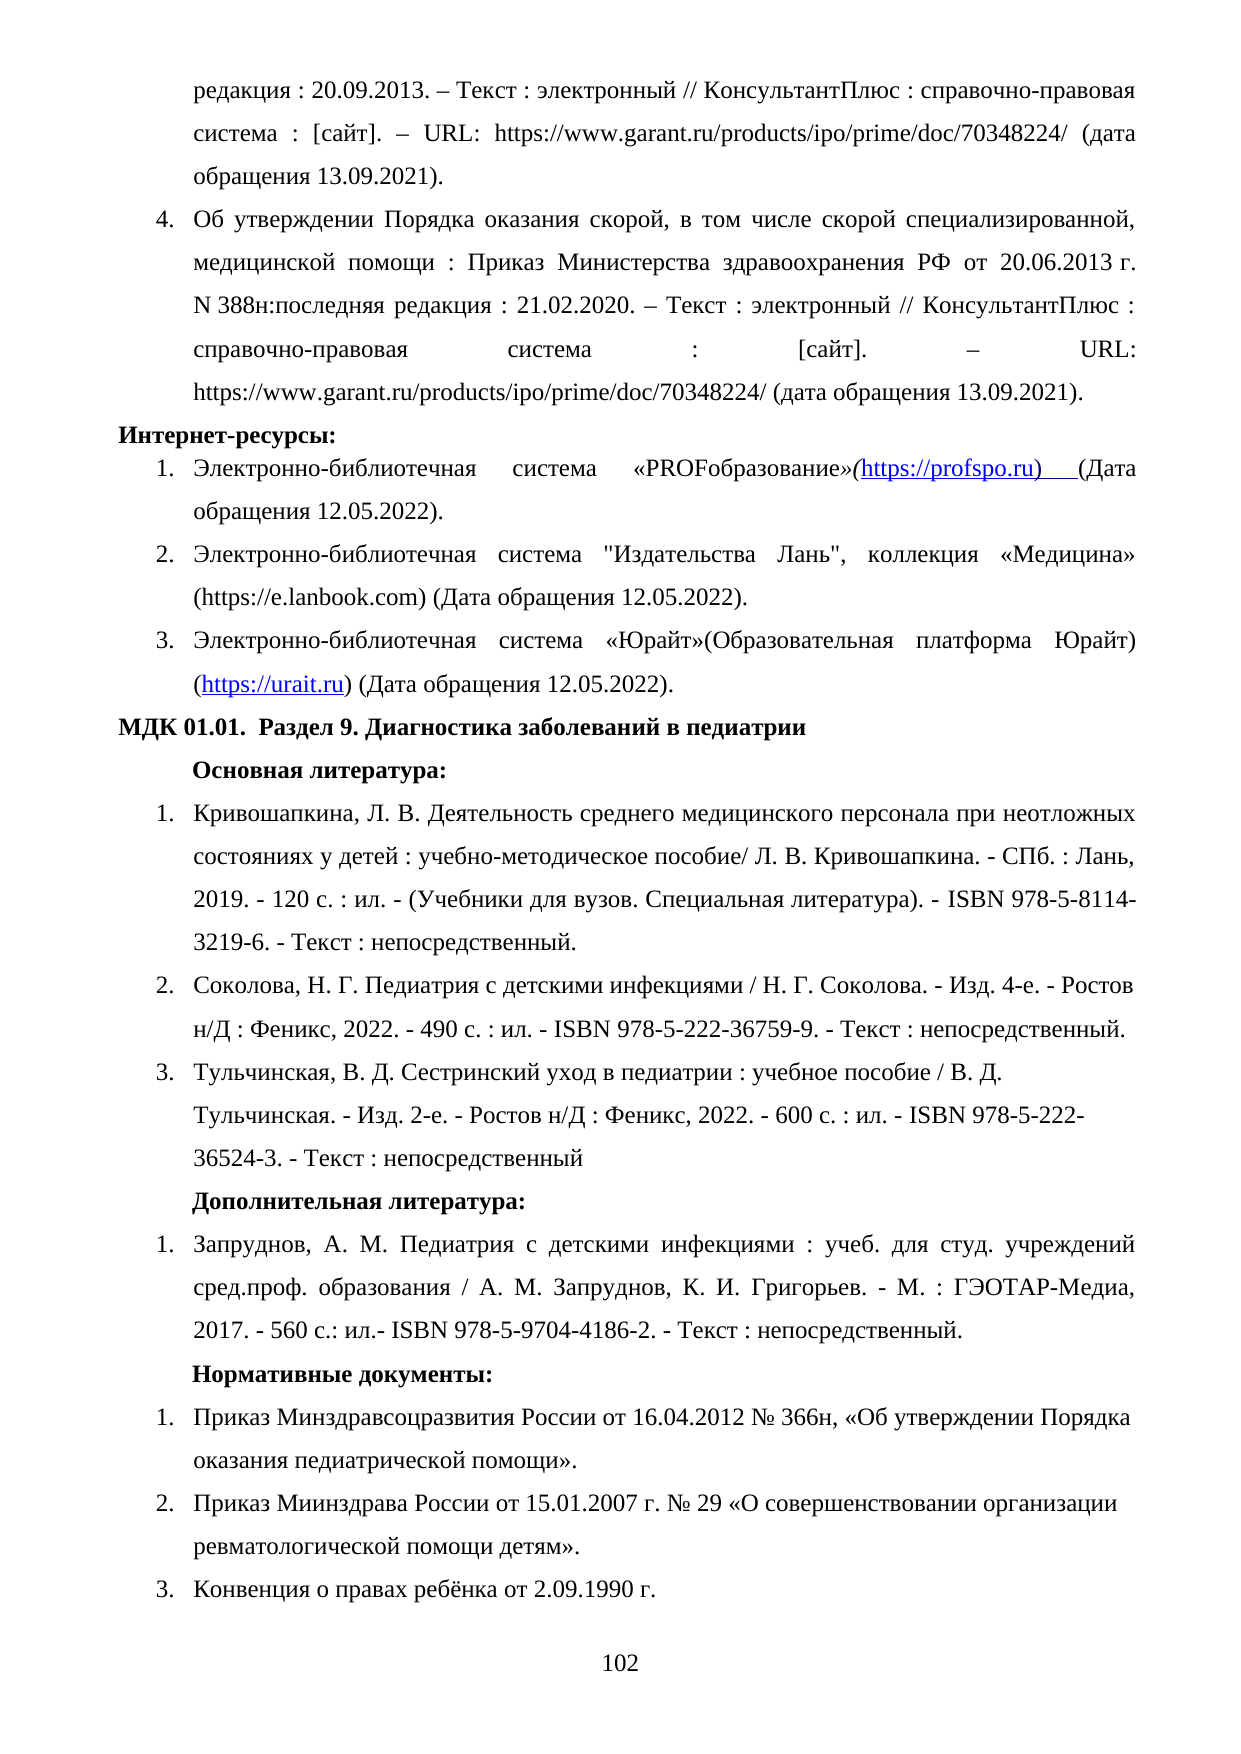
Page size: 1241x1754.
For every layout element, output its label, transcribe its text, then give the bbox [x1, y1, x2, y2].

list Приказ Миинздрава России от 15.01.2007 г. № 29 «О совершенствовании организации ревматологической помощи детям». [156, 1488, 1136, 1560]
text Дополнительная литература: [118, 1186, 1136, 1215]
text Основная литература: [118, 755, 1136, 784]
list Запруднов, А. М. Педиатрия с детскими инфекциями : учеб. для студ. учреждений сред.проф. образования / А. М. Запруднов, К. И. Григорьев. - М. : ГЭОТАР-Медиа, 2017. - 560 с.: ил.- ISBN 978-5-9704-4186-2. - Текст : непосредственный. [156, 1229, 1136, 1344]
list Приказ Минздравсоцразвития России от 16.04.2012 № 366н, «Об утверждении Порядка оказания педиатрической помощи». [156, 1402, 1136, 1474]
list Электронно-библиотечная система «PROFобразование»(https://profspo.ru) (Дата обращения 12.05.2022). [156, 453, 1136, 525]
list Тульчинская, В. Д. Сестринский уход в педиатрии : учебное пособие / В. Д. Тульчинская. - Изд. 2-е. - Ростов н/Д : Феникс, 2022. - 600 с. : ил. - ISBN 978-5-222-36524-3. - Текст : непосредственный [156, 1057, 1136, 1172]
text Нормативные документы: [118, 1359, 1136, 1387]
list Электронно-библиотечная система «Юрайт»(Образовательная платформа Юрайт) (https://urait.ru) (Дата обращения 12.05.2022). [156, 626, 1136, 697]
text МДК 01.01. Раздел 9. Диагностика заболеваний в педиатрии [118, 712, 1136, 741]
list Об утверждении Порядка оказания скорой, в том числе скорой специализированной, медицинской помощи : Приказ Министерства здравоохранения РФ от 20.06.2013 г. N 388н:последняя редакция : 21.02.2020. – Текст : электронный // КонсультантПлюс : справочно-правовая система : [сайт]. – URL: https://www.garant.ru/products/ipo/prime/doc/70348224/ (дата обращения 13.09.2021). [156, 204, 1136, 406]
text Интернет-ресурсы: [117, 420, 1136, 449]
list редакция : 20.09.2013. – Текст : электронный // КонсультантПлюс : справочно-правовая система : [сайт]. – URL: https://www.garant.ru/products/ipo/prime/doc/70348224/ (дата обращения 13.09.2021). [156, 75, 1136, 190]
list Конвенция о правах ребёнка от 2.09.1990 г. [156, 1574, 1136, 1603]
list Кривошапкина, Л. В. Деятельность среднего медицинского персонала при неотложных состояниях у детей : учебно-методическое пособие/ Л. В. Кривошапкина. - СПб. : Лань, 2019. - 120 с. : ил. - (Учебники для вузов. Специальная литература). - ISBN 978-5-8114-3219-6. - Текст : непосредственный. [156, 798, 1136, 956]
list Электронно-библиотечная система "Издательства Лань", коллекция «Медицина» (https://e.lanbook.com) (Дата обращения 12.05.2022). [156, 539, 1136, 611]
list Соколова, Н. Г. Педиатрия с детскими инфекциями / Н. Г. Соколова. - Изд. 4-е. - Ростов н/Д : Феникс, 2022. - 490 с. : ил. - ISBN 978-5-222-36759-9. - Текст : непосредственный. [156, 971, 1136, 1042]
